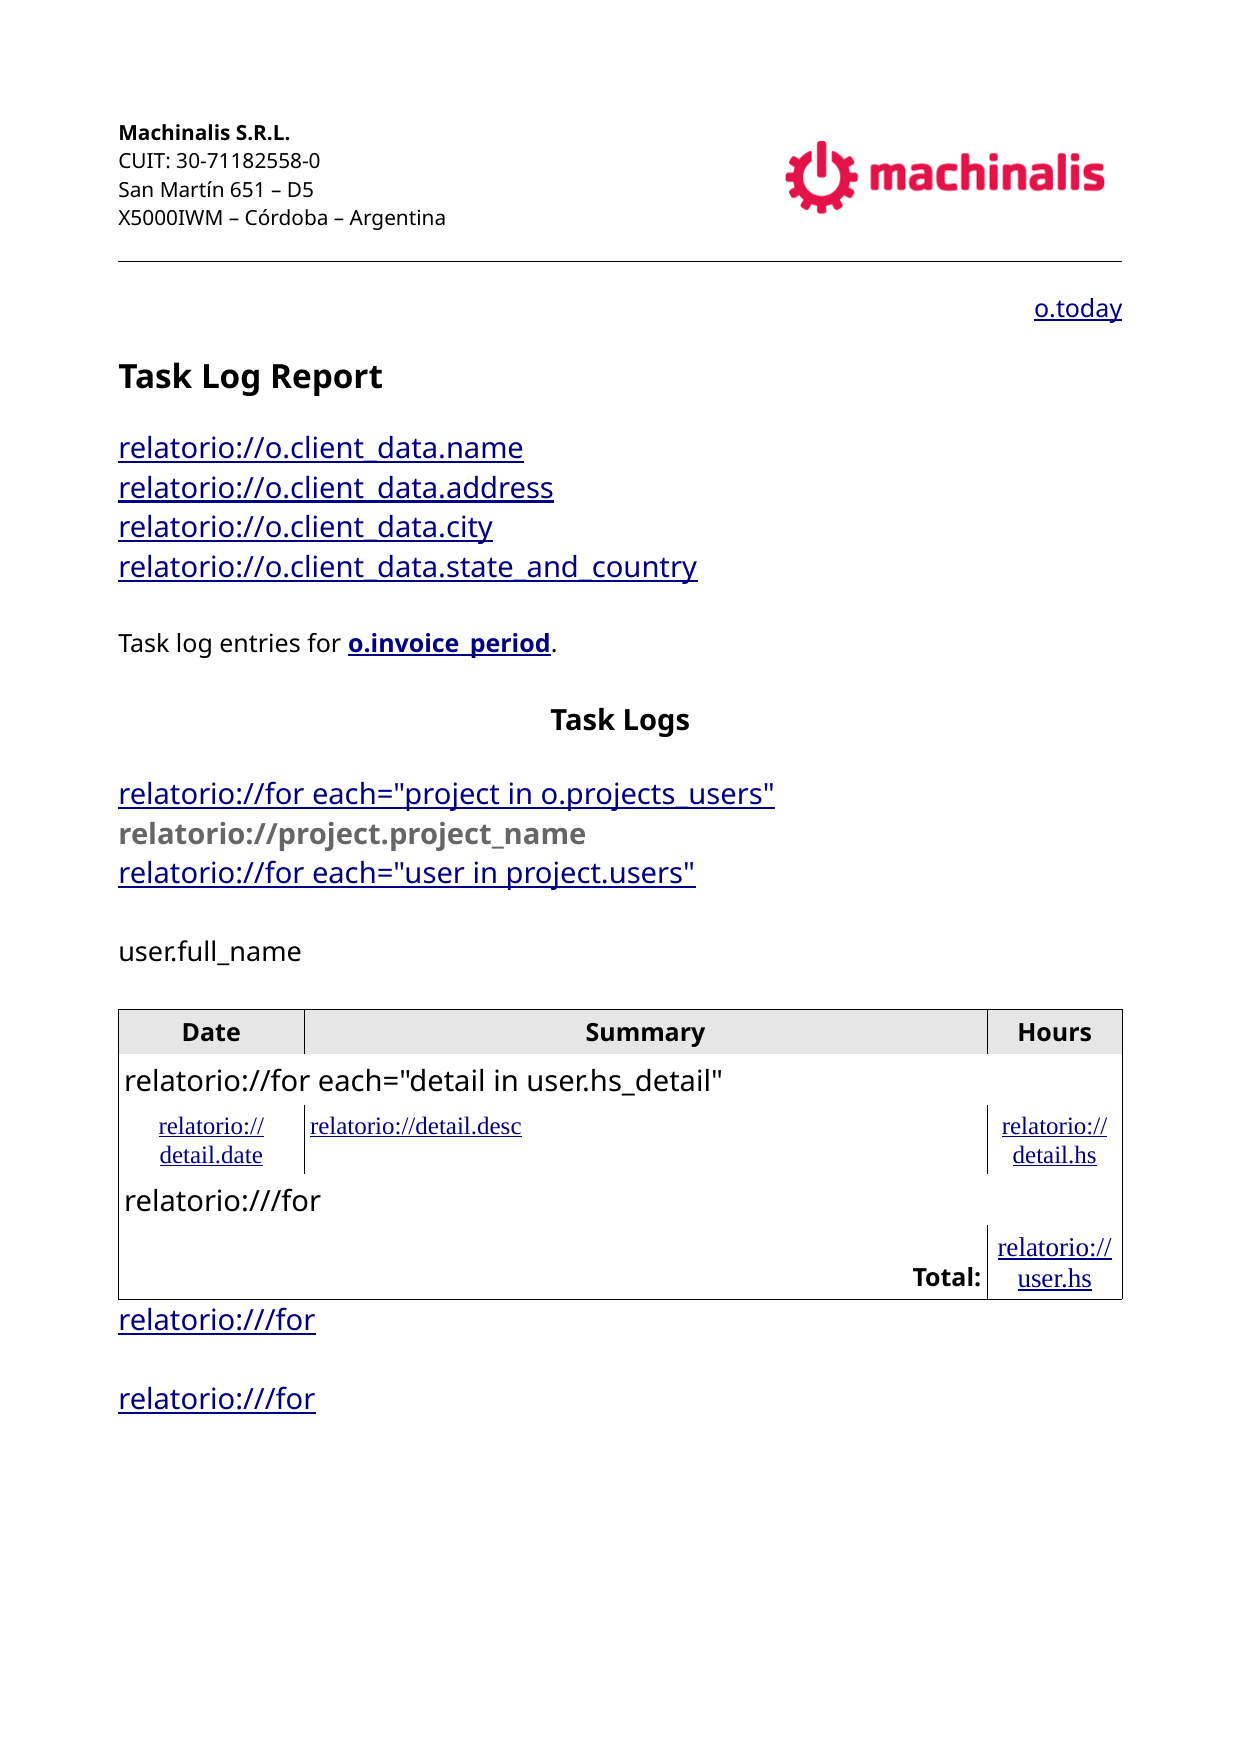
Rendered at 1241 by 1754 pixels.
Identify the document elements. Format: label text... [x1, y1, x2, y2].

text user.full_name [118, 932, 1122, 969]
table_header Date [119, 1010, 304, 1054]
table_cell relatorio:///for [119, 1174, 1122, 1225]
text relatorio://o.client_data.address [118, 467, 1122, 507]
text relatorio:///for [118, 1379, 1122, 1418]
text relatorio:///for [118, 1300, 1122, 1339]
text relatorio://for each="user in project.users" [118, 853, 1122, 892]
table_cell relatorio://detail.desc [305, 1105, 987, 1174]
picture [770, 126, 1121, 228]
text relatorio://o.client_data.state_and_country [118, 546, 1122, 586]
text Task log entries for o.invoice_period. [118, 626, 1122, 660]
text relatorio://o.client_data.city [118, 507, 1122, 546]
text o.today [118, 290, 1122, 324]
text Task Logs [118, 699, 1122, 739]
text Task Log Report [118, 353, 1122, 398]
text relatorio://o.client_data.name [118, 427, 1122, 467]
table_cell relatorio://detail.hs [988, 1105, 1122, 1174]
table_cell relatorio://user.hs [988, 1225, 1122, 1299]
table_cell Total: [119, 1225, 987, 1299]
table_header Summary [305, 1010, 987, 1054]
text relatorio://project.project_name [118, 813, 1122, 853]
table_header Hours [988, 1010, 1122, 1054]
text relatorio://for each="project in o.projects_users" [118, 773, 1122, 813]
table_cell relatorio://detail.date [119, 1105, 304, 1174]
table_cell relatorio://for each="detail in user.hs_detail" [119, 1054, 1122, 1105]
